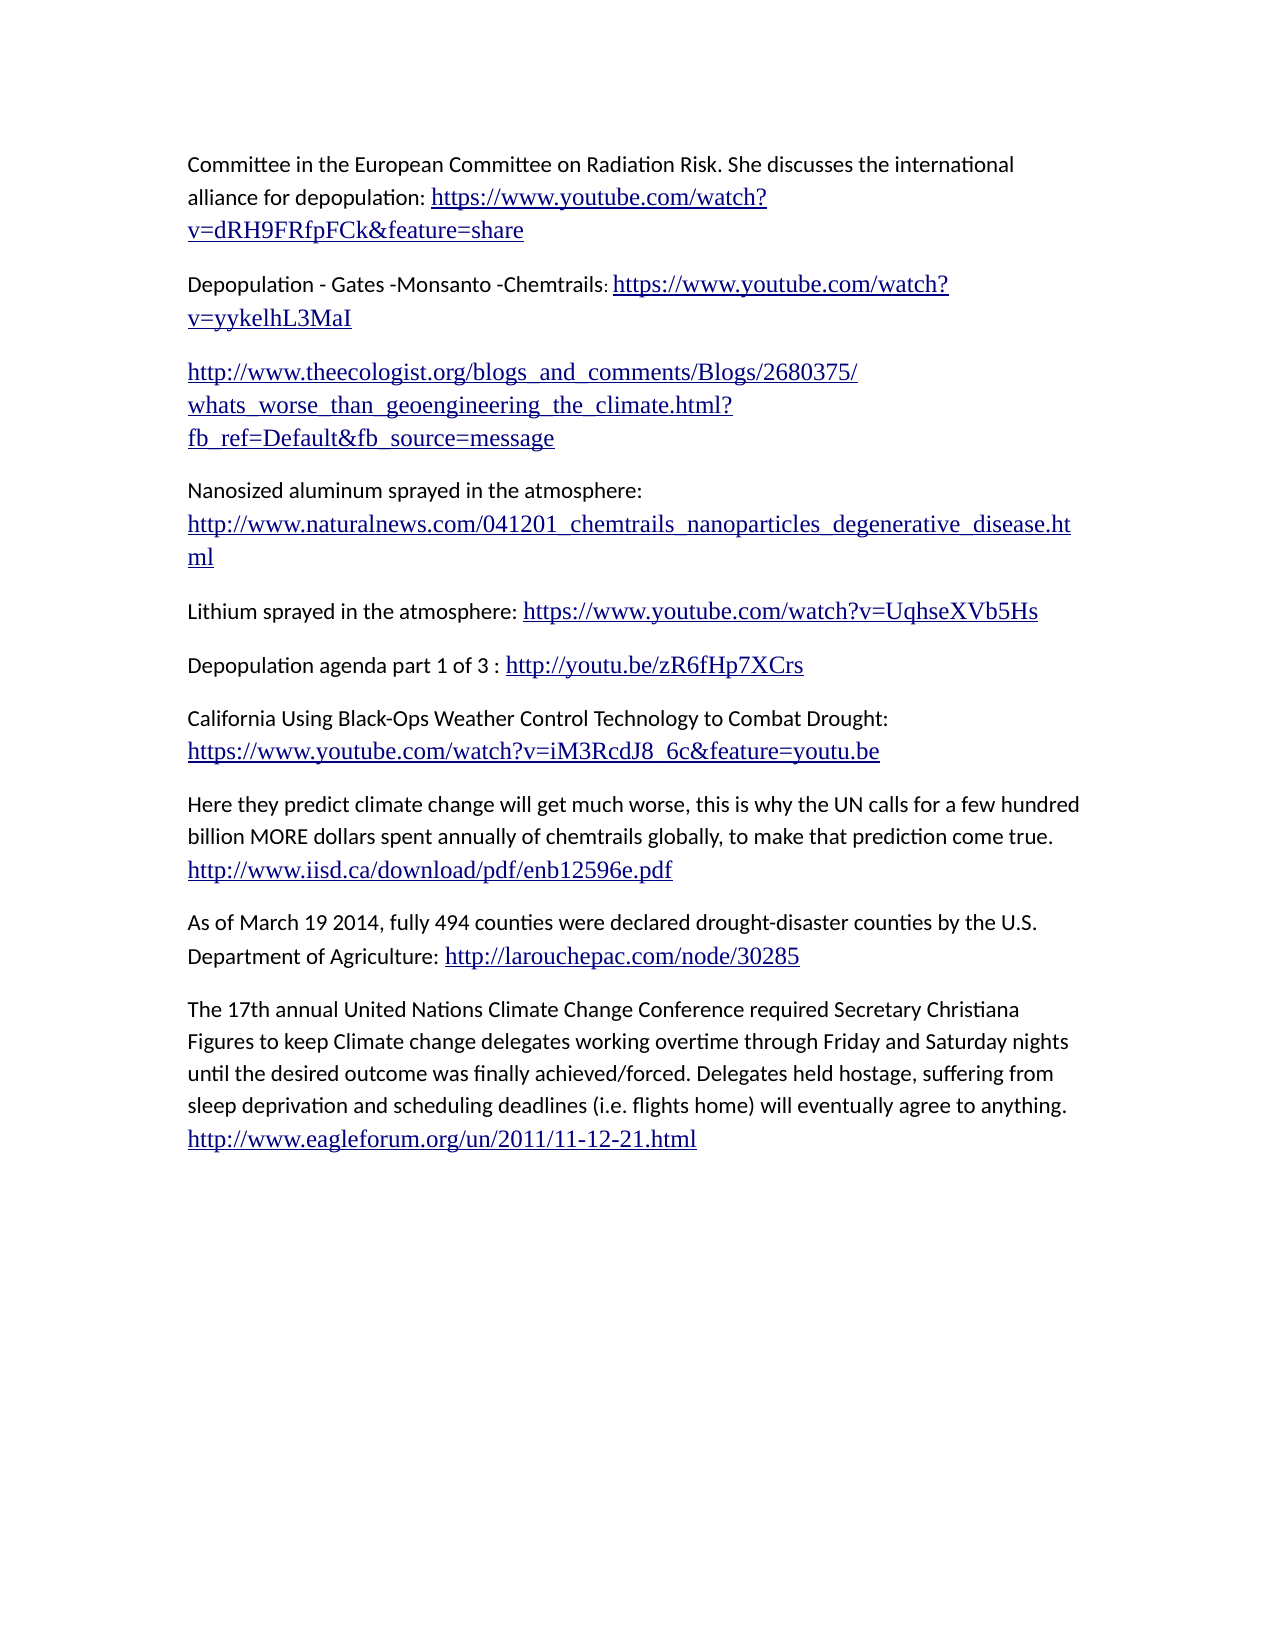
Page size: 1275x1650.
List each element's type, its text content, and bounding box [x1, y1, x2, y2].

text Nanosized aluminum sprayed in the atmosphere: http://www.naturalnews.com/041201_chemtrails_nanoparticles_degenerative_disease.html [187, 477, 1087, 571]
text The 17th annual United Nations Climate Change Conference required Secretary Christiana Figures to keep Climate change delegates working overtime through Friday and Saturday nights until the desired outcome was finally achieved/forced. Delegates held hostage, suffering from sleep deprivation and scheduling deadlines (i.e. flights home) will eventually agree to anything. http://www.eagleforum.org/un/2011/11-12-21.html [187, 995, 1087, 1153]
text Here they predict climate change will get much worse, this is why the UN calls for a few hundred billion MORE dollars spent annually of chemtrails globally, to make that prediction come true. http://www.iisd.ca/download/pdf/enb12596e.pdf [187, 790, 1087, 883]
text Depopulation agenda part 1 of 3 : http://youtu.be/zR6fHp7XCrs [187, 650, 1087, 679]
text California Using Black-Ops Weather Control Technology to Combat Drought: https://www.youtube.com/watch?v=iM3RcdJ8_6c&feature=youtu.be [187, 704, 1087, 765]
text Lithium sprayed in the atmosphere: https://www.youtube.com/watch?v=UqhseXVb5Hs [187, 596, 1087, 625]
text Depopulation - Gates -Monsanto -Chemtrails: https://www.youtube.com/watch?v=yykelhL3MaI [187, 269, 1087, 332]
text As of March 19 2014, fully 494 counties were declared drought-disaster counties by the U.S. Department of Agriculture: http://larouchepac.com/node/30285 [187, 908, 1087, 970]
text http://www.theecologist.org/blogs_and_comments/Blogs/2680375/whats_worse_than_geoengineering_the_climate.html?fb_ref=Default&fb_source=message [187, 357, 1087, 451]
text Committee in the European Committee on Radiation Risk. She discusses the international alliance for depopulation: https://www.youtube.com/watch?v=dRH9FRfpFCk&feature=share [187, 150, 1087, 244]
